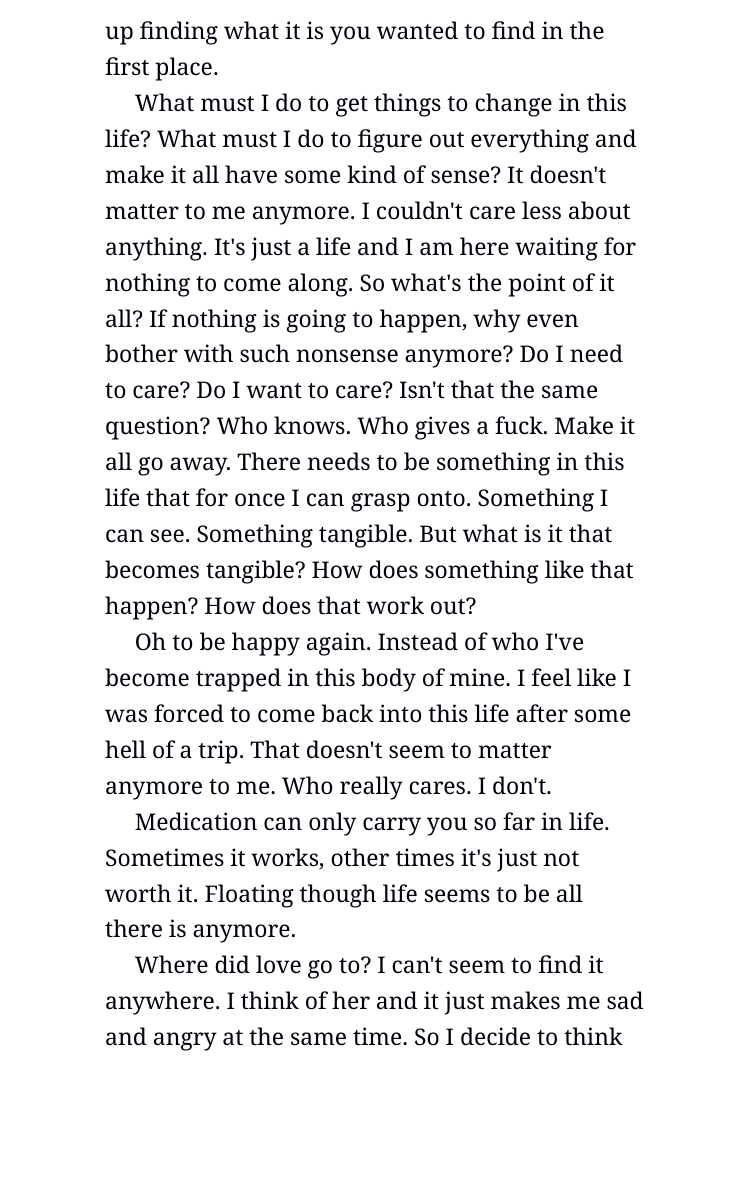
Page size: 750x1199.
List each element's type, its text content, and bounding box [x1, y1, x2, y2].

text Medication can only carry you so far in life. Sometimes it works, other times it's just not worth it. Floating though life seems to be all there is anymore. [105, 806, 645, 945]
text Oh to be happy again. Instead of who I've become trapped in this body of mine. I feel like I was forced to come back into this life after some hell of a trip. That doesn't seem to matter anymore to me. Who really cares. I don't. [105, 626, 645, 801]
text Where did love go to? I can't seem to find it anywhere. I think of her and it just makes me sad and angry at the same time. So I decide to think [105, 949, 645, 1052]
text up finding what it is you wanted to find in the first place. [105, 15, 645, 82]
text What must I do to get things to change in this life? What must I do to figure out everything and make it all have some kind of sense? It doesn't matter to me anymore. I couldn't care less about anything. It's just a life and I am here waiting for nothing to come along. So what's the point of it all? If nothing is going to happen, why even bother with such nonsense anymore? Do I need to care? Do I want to care? Isn't that the same question? Who knows. Who gives a fuck. Make it all go away. There needs to be something in this life that for once I can grasp onto. Something I can see. Something tangible. But what is it that becomes tangible? How does something like that happen? How does that work out? [105, 87, 645, 621]
